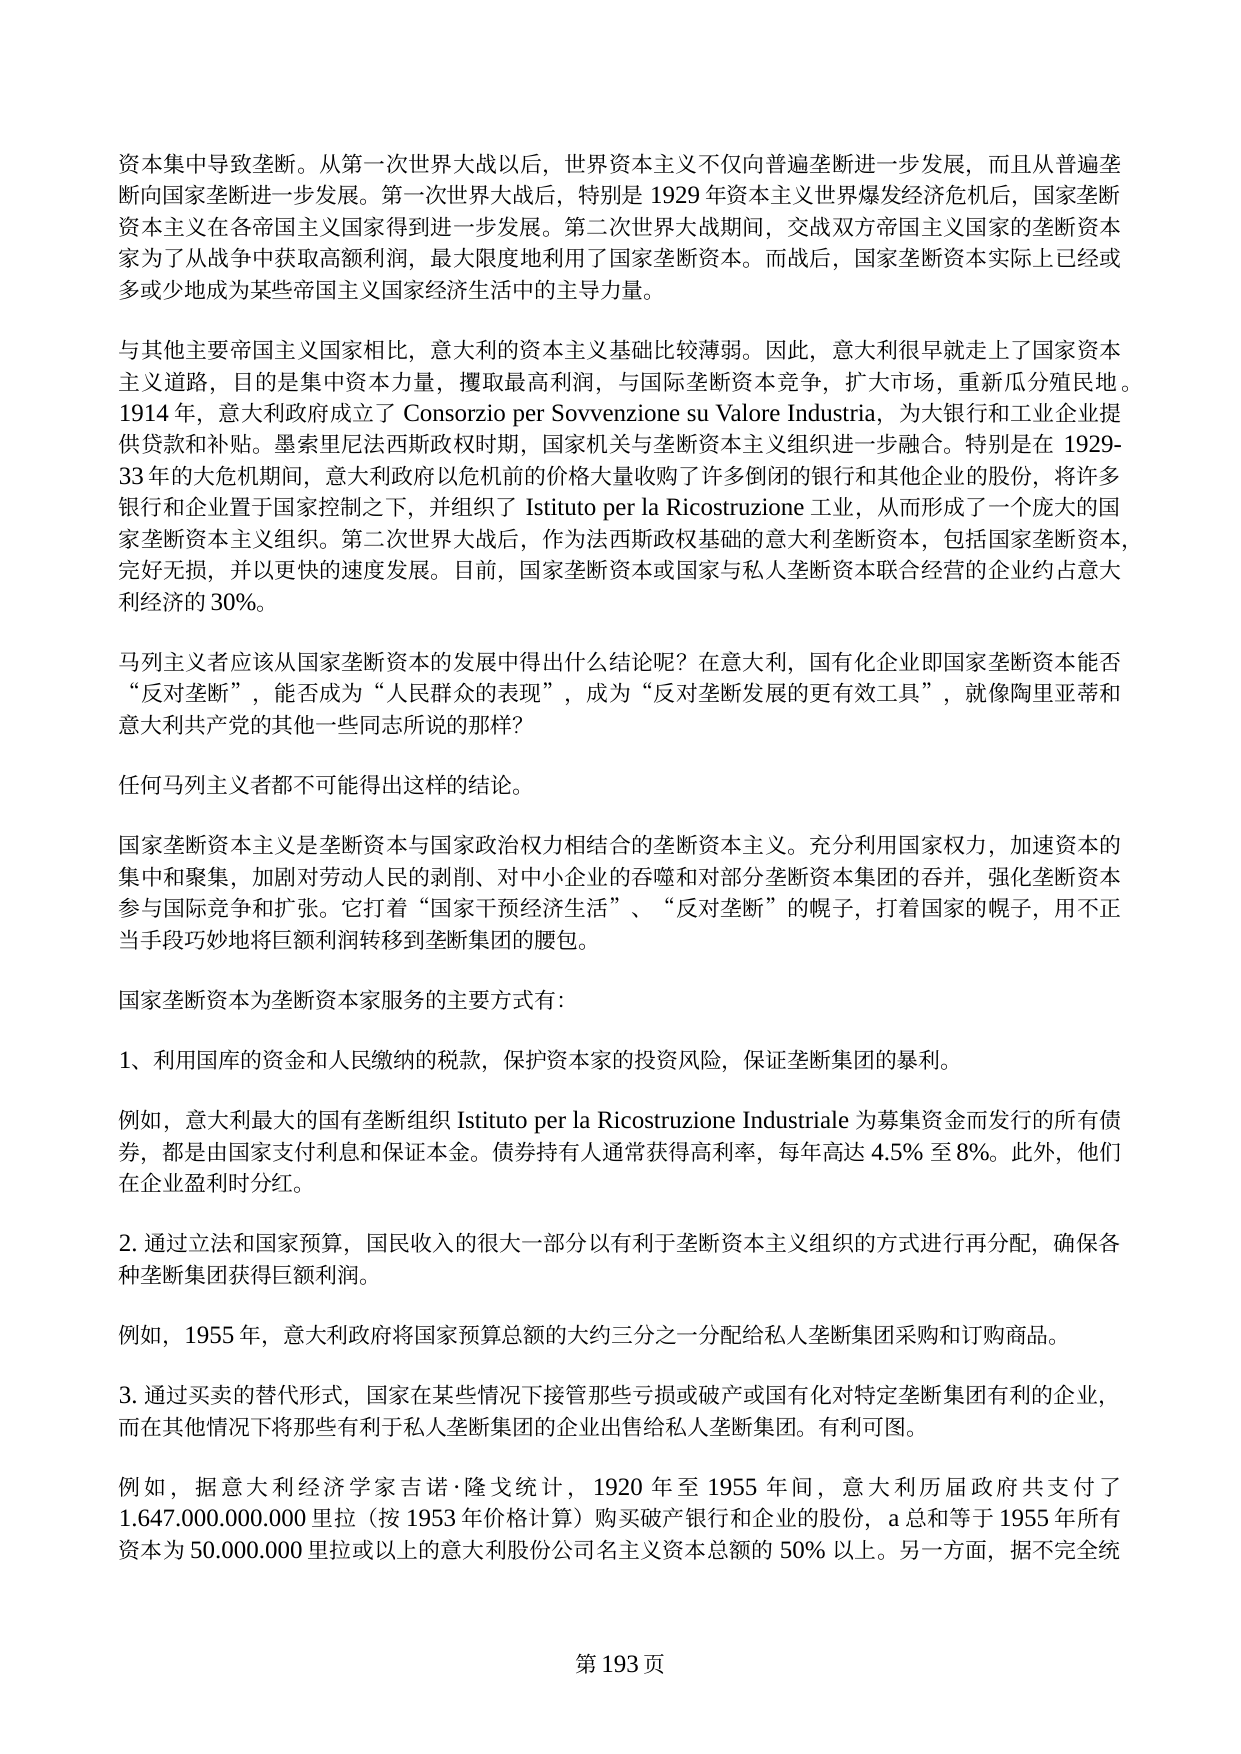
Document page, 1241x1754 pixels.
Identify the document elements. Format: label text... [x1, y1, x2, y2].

text 例如，1955年，意大利政府将国家预算总额的大约三分之一分配给私人垄断集团采购和订购商品。 [118, 1318, 1122, 1350]
text 国家垄断资本主义是垄断资本与国家政治权力相结合的垄断资本主义。充分利用国家权力，加速资本的集中和聚集，加剧对劳动人民的剥削、对中小企业的吞噬和对部分垄断资本集团的吞并，强化垄断资本参与国际竞争和扩张。它打着“国家干预经济生活”、“反对垄断”的幌子，打着国家的幌子，用不正当手段巧妙地将巨额利润转移到垄断集团的腰包。 [118, 828, 1122, 954]
text 例如，意大利最大的国有垄断组织Istituto per la Ricostruzione Industriale为募集资金而发行的所有债券，都是由国家支付利息和保证本金。债券持有人通常获得高利率，每年高达4.5% 至8%。此外，他们在企业盈利时分红。 [118, 1103, 1122, 1198]
text 与其他主要帝国主义国家相比，意大利的资本主义基础比较薄弱。因此，意大利很早就走上了国家资本主义道路，目的是集中资本力量，攫取最高利润，与国际垄断资本竞争，扩大市场，重新瓜分殖民地。1914年，意大利政府成立了 Consorzio per Sovvenzione su Valore Industria，为大银行和工业企业提供贷款和补贴。墨索里尼法西斯政权时期，国家机关与垄断资本主义组织进一步融合。特别是在1929-33年的大危机期间，意大利政府以危机前的价格大量收购了许多倒闭的银行和其他企业的股份，将许多银行和企业置于国家控制之下，并组织了 Istituto per la Ricostruzione工业，从而形成了一个庞大的国家垄断资本主义组织。第二次世界大战后，作为法西斯政权基础的意大利垄断资本，包括国家垄断资本，完好无损，并以更快的速度发展。目前，国家垄断资本或国家与私人垄断资本联合经营的企业约占意大利经济的30%。 [118, 333, 1122, 616]
text 国家垄断资本为垄断资本家服务的主要方式有： [118, 983, 1122, 1014]
text 1、利用国库的资金和人民缴纳的税款，保护资本家的投资风险，保证垄断集团的暴利。 [118, 1043, 1122, 1075]
text 2. 通过立法和国家预算，国民收入的很大一部分以有利于垄断资本主义组织的方式进行再分配，确保各种垄断集团获得巨额利润。 [118, 1227, 1122, 1289]
text 马列主义者应该从国家垄断资本的发展中得出什么结论呢？在意大利，国有化企业即国家垄断资本能否“反对垄断”，能否成为“人民群众的表现”，成为“反对垄断发展的更有效工具”，就像陶里亚蒂和意大利共产党的其他一些同志所说的那样？ [118, 645, 1122, 739]
text 3. 通过买卖的替代形式，国家在某些情况下接管那些亏损或破产或国有化对特定垄断集团有利的企业，而在其他情况下将那些有利于私人垄断集团的企业出售给私人垄断集团。有利可图。 [118, 1378, 1122, 1441]
text 任何马列主义者都不可能得出这样的结论。 [118, 768, 1122, 800]
text 资本集中导致垄断。从第一次世界大战以后，世界资本主义不仅向普遍垄断进一步发展，而且从普遍垄断向国家垄断进一步发展。第一次世界大战后，特别是1929年资本主义世界爆发经济危机后，国家垄断资本主义在各帝国主义国家得到进一步发展。第二次世界大战期间，交战双方帝国主义国家的垄断资本家为了从战争中获取高额利润，最大限度地利用了国家垄断资本。而战后，国家垄断资本实际上已经或多或少地成为某些帝国主义国家经济生活中的主导力量。 [118, 147, 1122, 304]
text 例如，据意大利经济学家吉诺·隆戈统计，1920年至1955年间，意大利历届政府共支付了1.647.000.000.000里拉（按1953年价格计算）购买破产银行和企业的股份，a总和等于1955年所有资本为50.000.000里拉或以上的意大利股份公司名主义资本总额的50% 以上。另一方面，据不完全统 [118, 1470, 1122, 1564]
